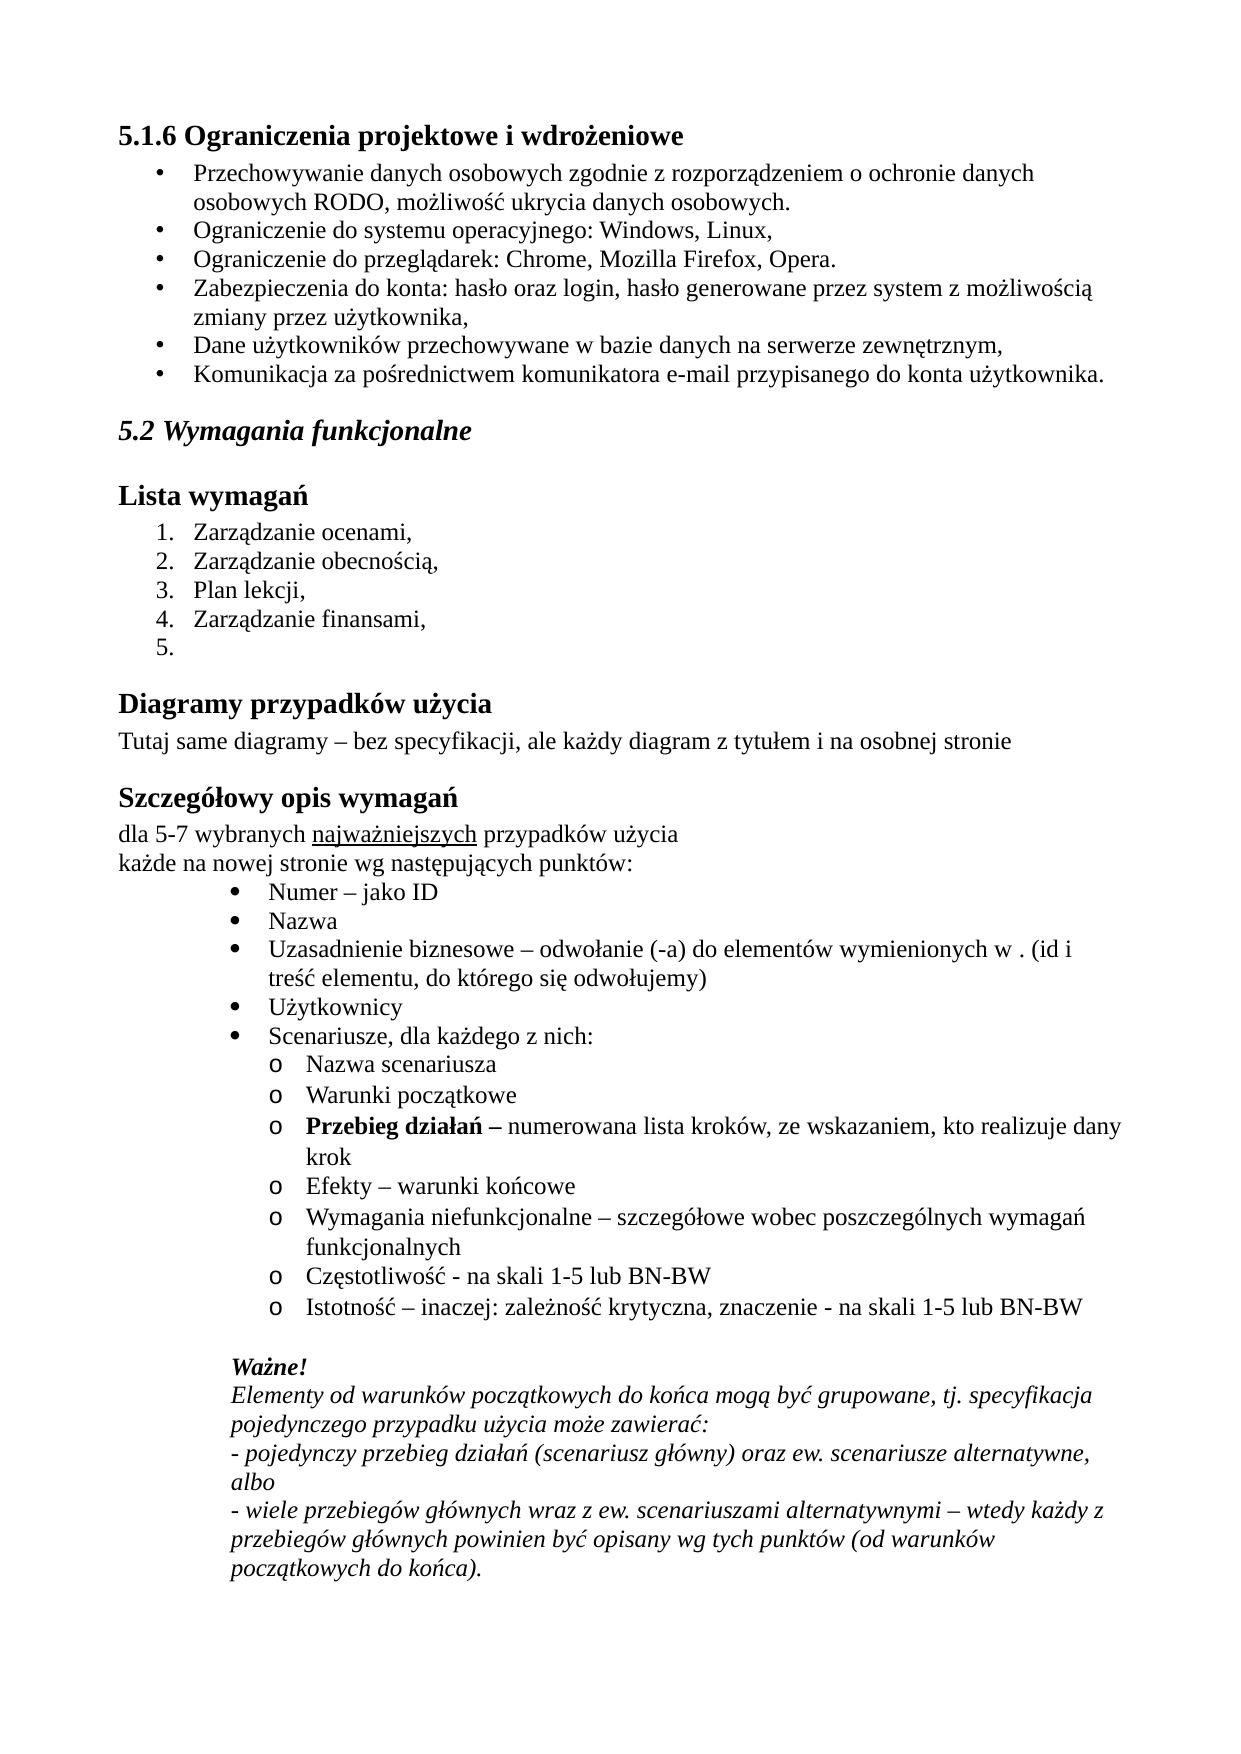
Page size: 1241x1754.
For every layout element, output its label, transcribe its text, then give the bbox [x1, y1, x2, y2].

list Ograniczenie do systemu operacyjnego: Windows, Linux, [156, 215, 1122, 244]
subtitle Diagramy przypadków użycia [118, 686, 1122, 720]
text Ważne! [231, 1352, 1122, 1380]
list Nazwa scenariusza [268, 1049, 1122, 1080]
list Scenariusze, dla każdego z nich: [231, 1021, 1122, 1049]
subtitle 5.2 Wymagania funkcjonalne [118, 413, 1122, 446]
list Zarządzanie ocenami, [156, 517, 1122, 546]
list Efekty – warunki końcowe [268, 1171, 1122, 1202]
text - wiele przebiegów głównych wraz z ew. scenariuszami alternatywnymi – wtedy każdy z przebiegów głównych powinien być opisany wg tych punktów (od warunków początkowych do końca). [231, 1495, 1122, 1582]
list Numer – jako ID [231, 877, 1122, 906]
text - pojedynczy przebieg działań (scenariusz główny) oraz ew. scenariusze alternatywne, albo [231, 1438, 1122, 1495]
list Dane użytkowników przechowywane w bazie danych na serwerze zewnętrznym, [156, 330, 1122, 359]
list Komunikacja za pośrednictwem komunikatora e-mail przypisanego do konta użytkownika. [156, 359, 1122, 388]
list Warunki początkowe [268, 1080, 1122, 1111]
list Zarządzanie obecnością, [156, 546, 1122, 575]
list Przebieg działań – numerowana lista kroków, ze wskazaniem, kto realizuje dany krok [268, 1111, 1122, 1171]
list Uzasadnienie biznesowe – odwołanie (-a) do elementów wymienionych w . (id i treść elementu, do którego się odwołujemy) [231, 934, 1122, 992]
list Wymagania niefunkcjonalne – szczegółowe wobec poszczególnych wymagań funkcjonalnych [268, 1202, 1122, 1261]
list Użytkownicy [231, 992, 1122, 1021]
list Zarządzanie finansami, [156, 604, 1122, 632]
text Elementy od warunków początkowych do końca mogą być grupowane, tj. specyfikacja pojedynczego przypadku użycia może zawierać: [231, 1380, 1122, 1438]
list Istotność – inaczej: zależność krytyczna, znaczenie - na skali 1-5 lub BN-BW [268, 1292, 1122, 1323]
list Przechowywanie danych osobowych zgodnie z rozporządzeniem o ochronie danych osobowych RODO, możliwość ukrycia danych osobowych. [156, 158, 1122, 215]
text każde na nowej stronie wg następujących punktów: [118, 848, 1122, 877]
text Tutaj same diagramy – bez specyfikacji, ale każdy diagram z tytułem i na osobnej stronie [118, 726, 1122, 755]
list Częstotliwość - na skali 1-5 lub BN-BW [268, 1261, 1122, 1292]
subtitle 5.1.6 Ograniczenia projektowe i wdrożeniowe [118, 118, 1122, 152]
list Nazwa [231, 906, 1122, 934]
list Ograniczenie do przeglądarek: Chrome, Mozilla Firefox, Opera. [156, 244, 1122, 273]
list Plan lekcji, [156, 575, 1122, 604]
list Zabezpieczenia do konta: hasło oraz login, hasło generowane przez system z możliwością zmiany przez użytkownika, [156, 273, 1122, 330]
text dla 5-7 wybranych najważniejszych przypadków użycia [118, 819, 1122, 848]
subtitle Lista wymagań [118, 478, 1122, 511]
subtitle Szczegółowy opis wymagań [118, 780, 1122, 813]
